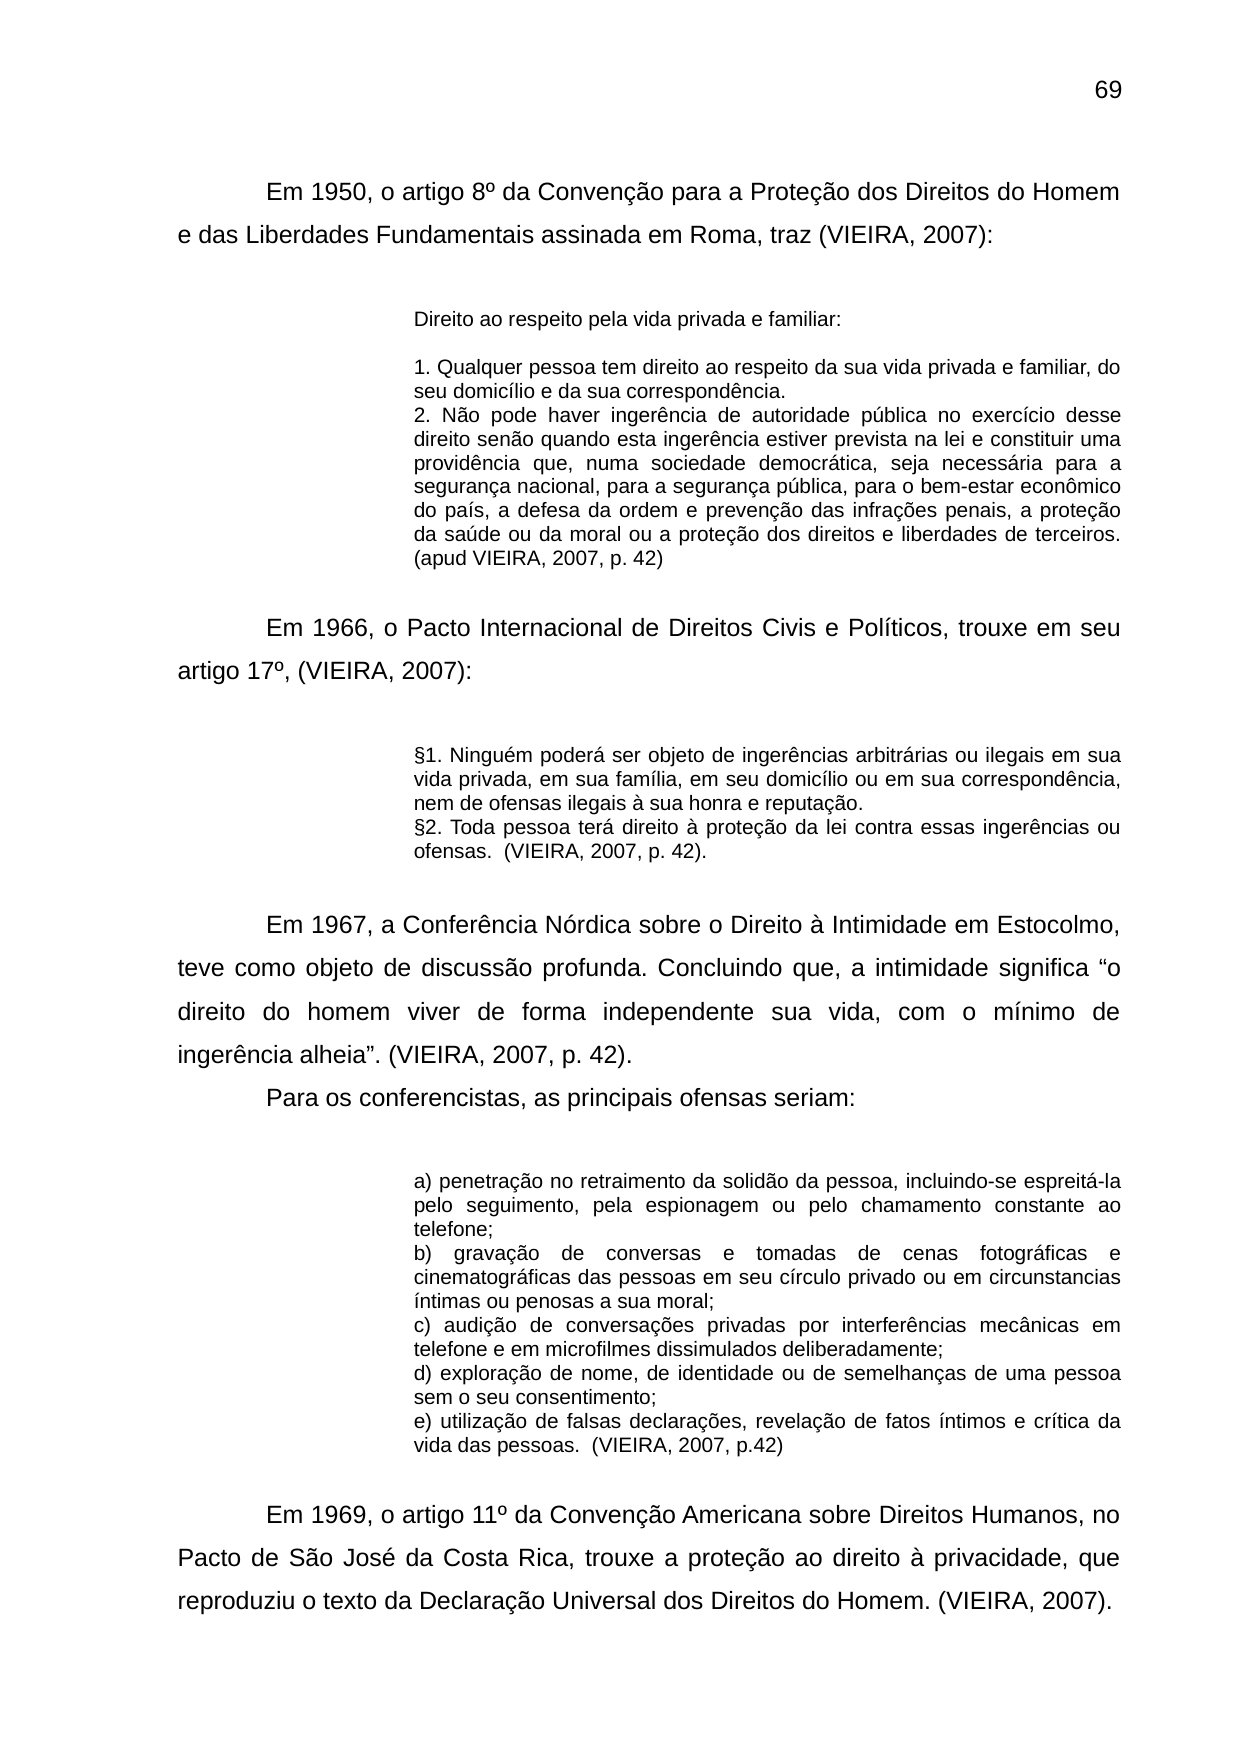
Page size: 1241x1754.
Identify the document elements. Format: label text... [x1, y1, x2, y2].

text 1. Qualquer pessoa tem direito ao respeito da sua vida privada e familiar, do seu domicílio e da sua correspondência. [413, 354, 1122, 402]
text Em 1950, o artigo 8º da Convenção para a Proteção dos Direitos do Homem e das Liberdades Fundamentais assinada em Roma, traz (VIEIRA, 2007): [177, 177, 1122, 249]
text §1. Ninguém poderá ser objeto de ingerências arbitrárias ou ilegais em sua vida privada, em sua família, em seu domicílio ou em sua correspondência, nem de ofensas ilegais à sua honra e reputação. [413, 743, 1122, 814]
text b) gravação de conversas e tomadas de cenas fotográficas e cinematográficas das pessoas em seu círculo privado ou em circunstancias íntimas ou penosas a sua moral; [413, 1241, 1122, 1313]
text Para os conferencistas, as principais ofensas seriam: [177, 1083, 1122, 1112]
text d) exploração de nome, de identidade ou de semelhanças de uma pessoa sem o seu consentimento; [413, 1361, 1122, 1409]
text e) utilização de falsas declarações, revelação de fatos íntimos e crítica da vida das pessoas. (VIEIRA, 2007, p.42) [413, 1409, 1122, 1457]
text 2. Não pode haver ingerência de autoridade pública no exercício desse direito senão quando esta ingerência estiver prevista na lei e constituir uma providência que, numa sociedade democrática, seja necessária para a segurança nacional, para a segurança pública, para o bem-estar econômico do país, a defesa da ordem e prevenção das infrações penais, a proteção da saúde ou da moral ou a proteção dos direitos e liberdades de terceiros. (apud VIEIRA, 2007, p. 42) [413, 402, 1122, 570]
text Em 1969, o artigo 11º da Convenção Americana sobre Direitos Humanos, no Pacto de São José da Costa Rica, trouxe a proteção ao direito à privacidade, que reproduziu o texto da Declaração Universal dos Direitos do Homem. (VIEIRA, 2007). [177, 1500, 1122, 1615]
text a) penetração no retraimento da solidão da pessoa, incluindo-se espreitá-la pelo seguimento, pela espionagem ou pelo chamamento constante ao telefone; [413, 1169, 1122, 1241]
text c) audição de conversações privadas por interferências mecânicas em telefone e em microfilmes dissimulados deliberadamente; [413, 1313, 1122, 1361]
text §2. Toda pessoa terá direito à proteção da lei contra essas ingerências ou ofensas. (VIEIRA, 2007, p. 42). [413, 814, 1122, 862]
text Direito ao respeito pela vida privada e familiar: [413, 307, 1122, 331]
text Em 1966, o Pacto Internacional de Direitos Civis e Políticos, trouxe em seu artigo 17º, (VIEIRA, 2007): [177, 613, 1122, 685]
text Em 1967, a Conferência Nórdica sobre o Direito à Intimidade em Estocolmo, teve como objeto de discussão profunda. Concluindo que, a intimidade significa “o direito do homem viver de forma independente sua vida, com o mínimo de ingerência alheia”. (VIEIRA, 2007, p. 42). [177, 910, 1122, 1068]
